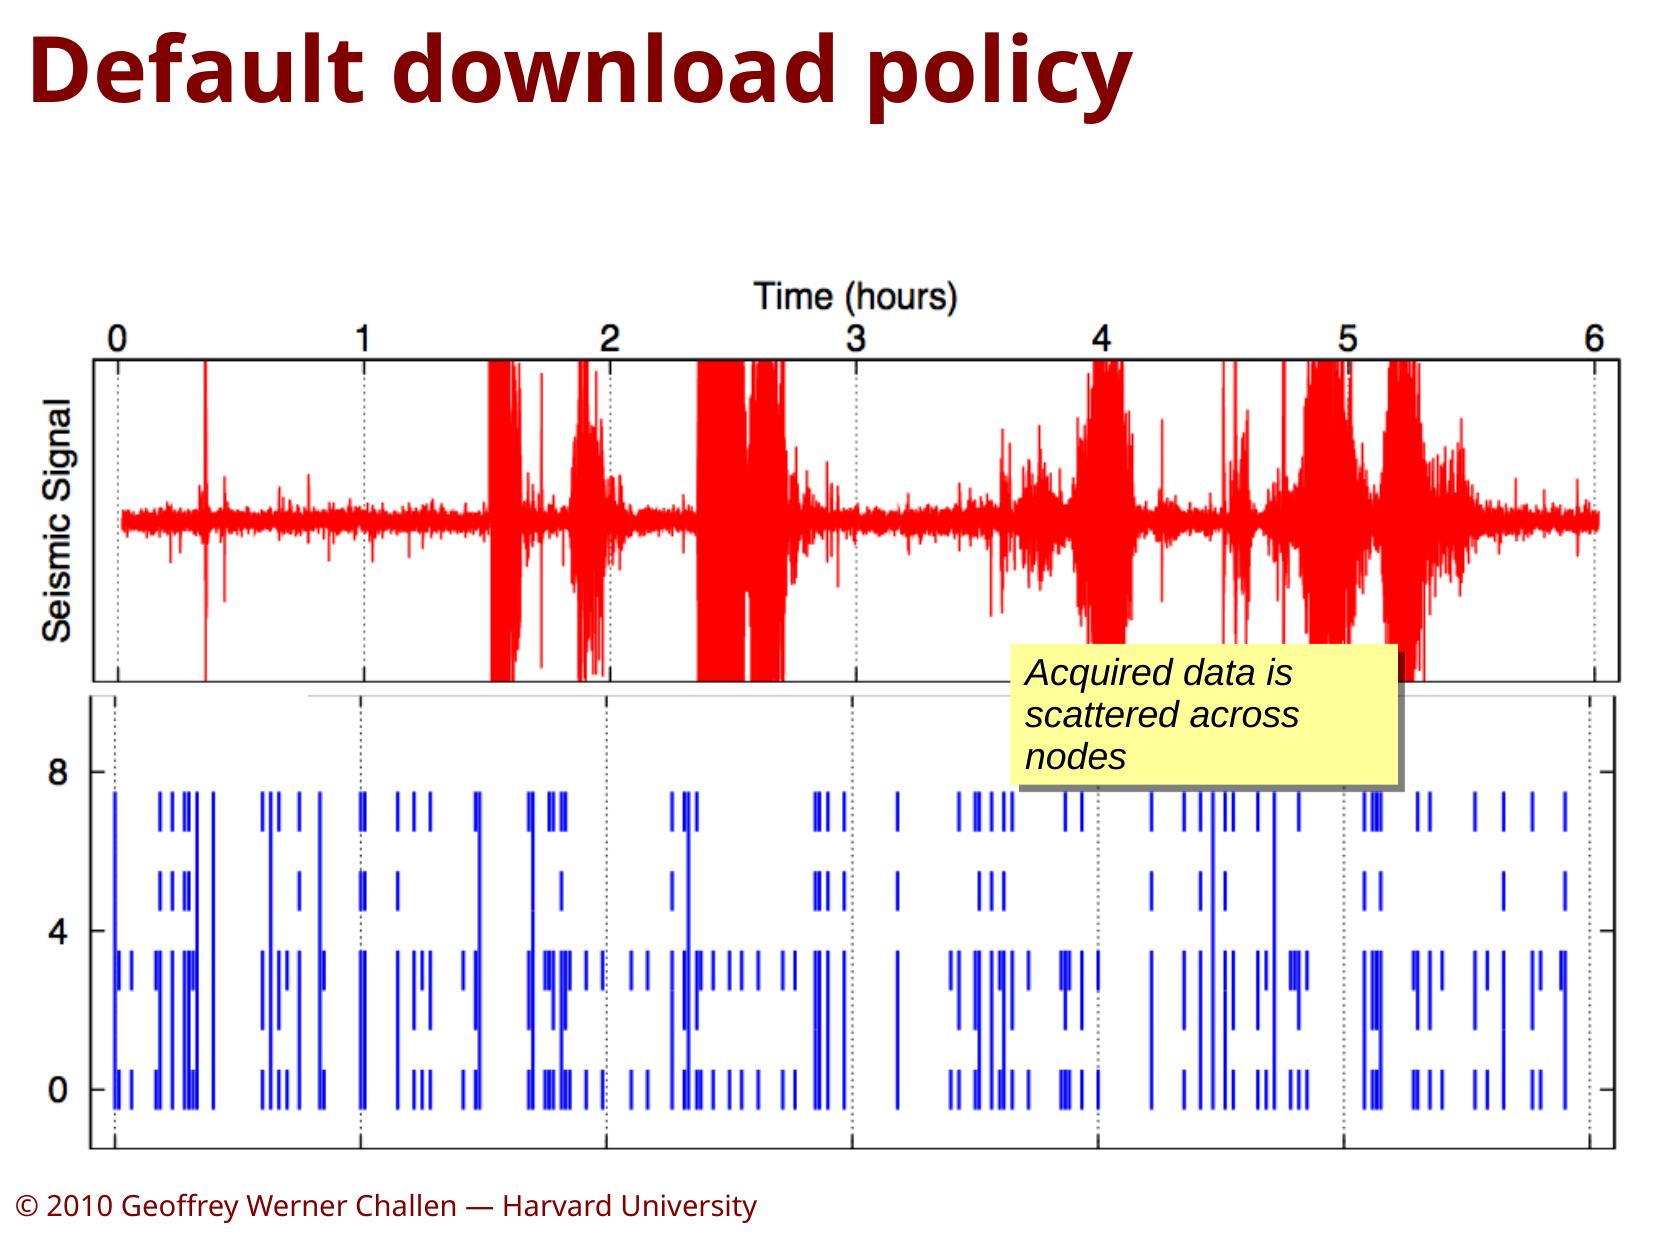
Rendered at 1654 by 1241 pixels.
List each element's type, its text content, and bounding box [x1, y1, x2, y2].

picture [0, 259, 1654, 1184]
text_box Acquired data is scattered across nodes [1010, 643, 1398, 785]
title Default download policy [25, 12, 1438, 121]
